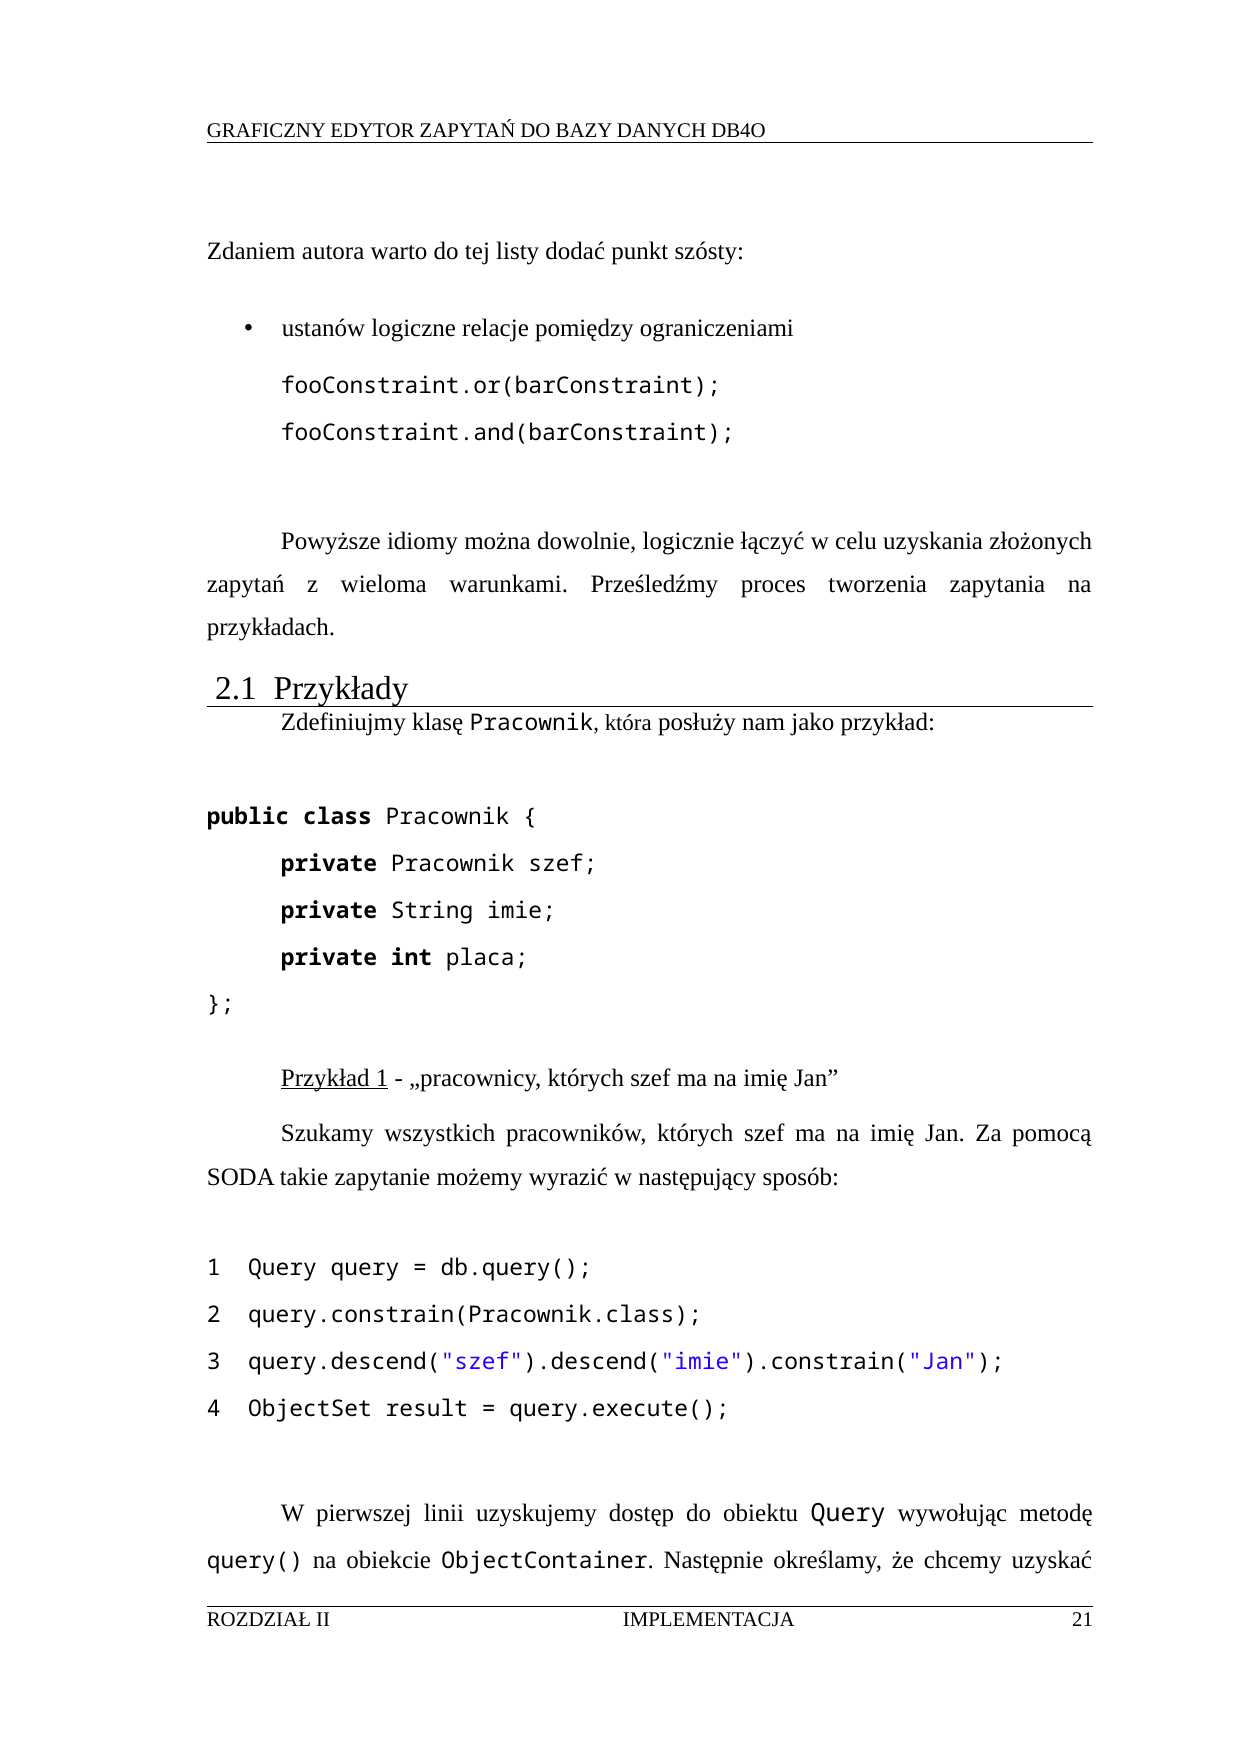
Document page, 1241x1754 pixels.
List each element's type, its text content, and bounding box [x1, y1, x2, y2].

text Przykład 1 - „pracownicy, których szef ma na imię Jan” [207, 1063, 1093, 1092]
text private int placa; [207, 940, 1093, 972]
text private Pracownik szef; [207, 847, 1093, 878]
text Zdaniem autora warto do tej listy dodać punkt szósty: [207, 236, 1093, 265]
text }; [207, 987, 1093, 1018]
text fooConstraint.and(barConstraint); [207, 416, 1093, 447]
text 4 ObjectSet result = query.execute(); [207, 1392, 1093, 1423]
text 2 query.constrain(Pracownik.class); [207, 1298, 1093, 1329]
text W pierwszej linii uzyskujemy dostęp do obiektu Query wywołując metodę query() na obiekcie ObjectContainer. Następnie określamy, że chcemy uzyskać [207, 1494, 1093, 1575]
text private String imie; [207, 893, 1093, 925]
list ustanów logiczne relacje pomiędzy ograniczeniami [244, 313, 1093, 342]
subtitle Przykłady [207, 668, 1093, 706]
text 1 Query query = db.query(); [207, 1251, 1093, 1283]
text fooConstraint.or(barConstraint); [207, 369, 1093, 400]
text public class Pracownik { [207, 800, 1093, 831]
text 3 query.descend("szef").descend("imie").constrain("Jan"); [207, 1345, 1093, 1376]
text Szukamy wszystkich pracowników, których szef ma na imię Jan. Za pomocą SODA takie zapytanie możemy wyrazić w następujący sposób: [207, 1118, 1093, 1190]
text Zdefiniujmy klasę Pracownik, która posłuży nam jako przykład: [207, 707, 1093, 738]
text Powyższe idiomy można dowolnie, logicznie łączyć w celu uzyskania złożonych zapytań z wieloma warunkami. Prześledźmy proces tworzenia zapytania na przykładach. [207, 526, 1093, 641]
